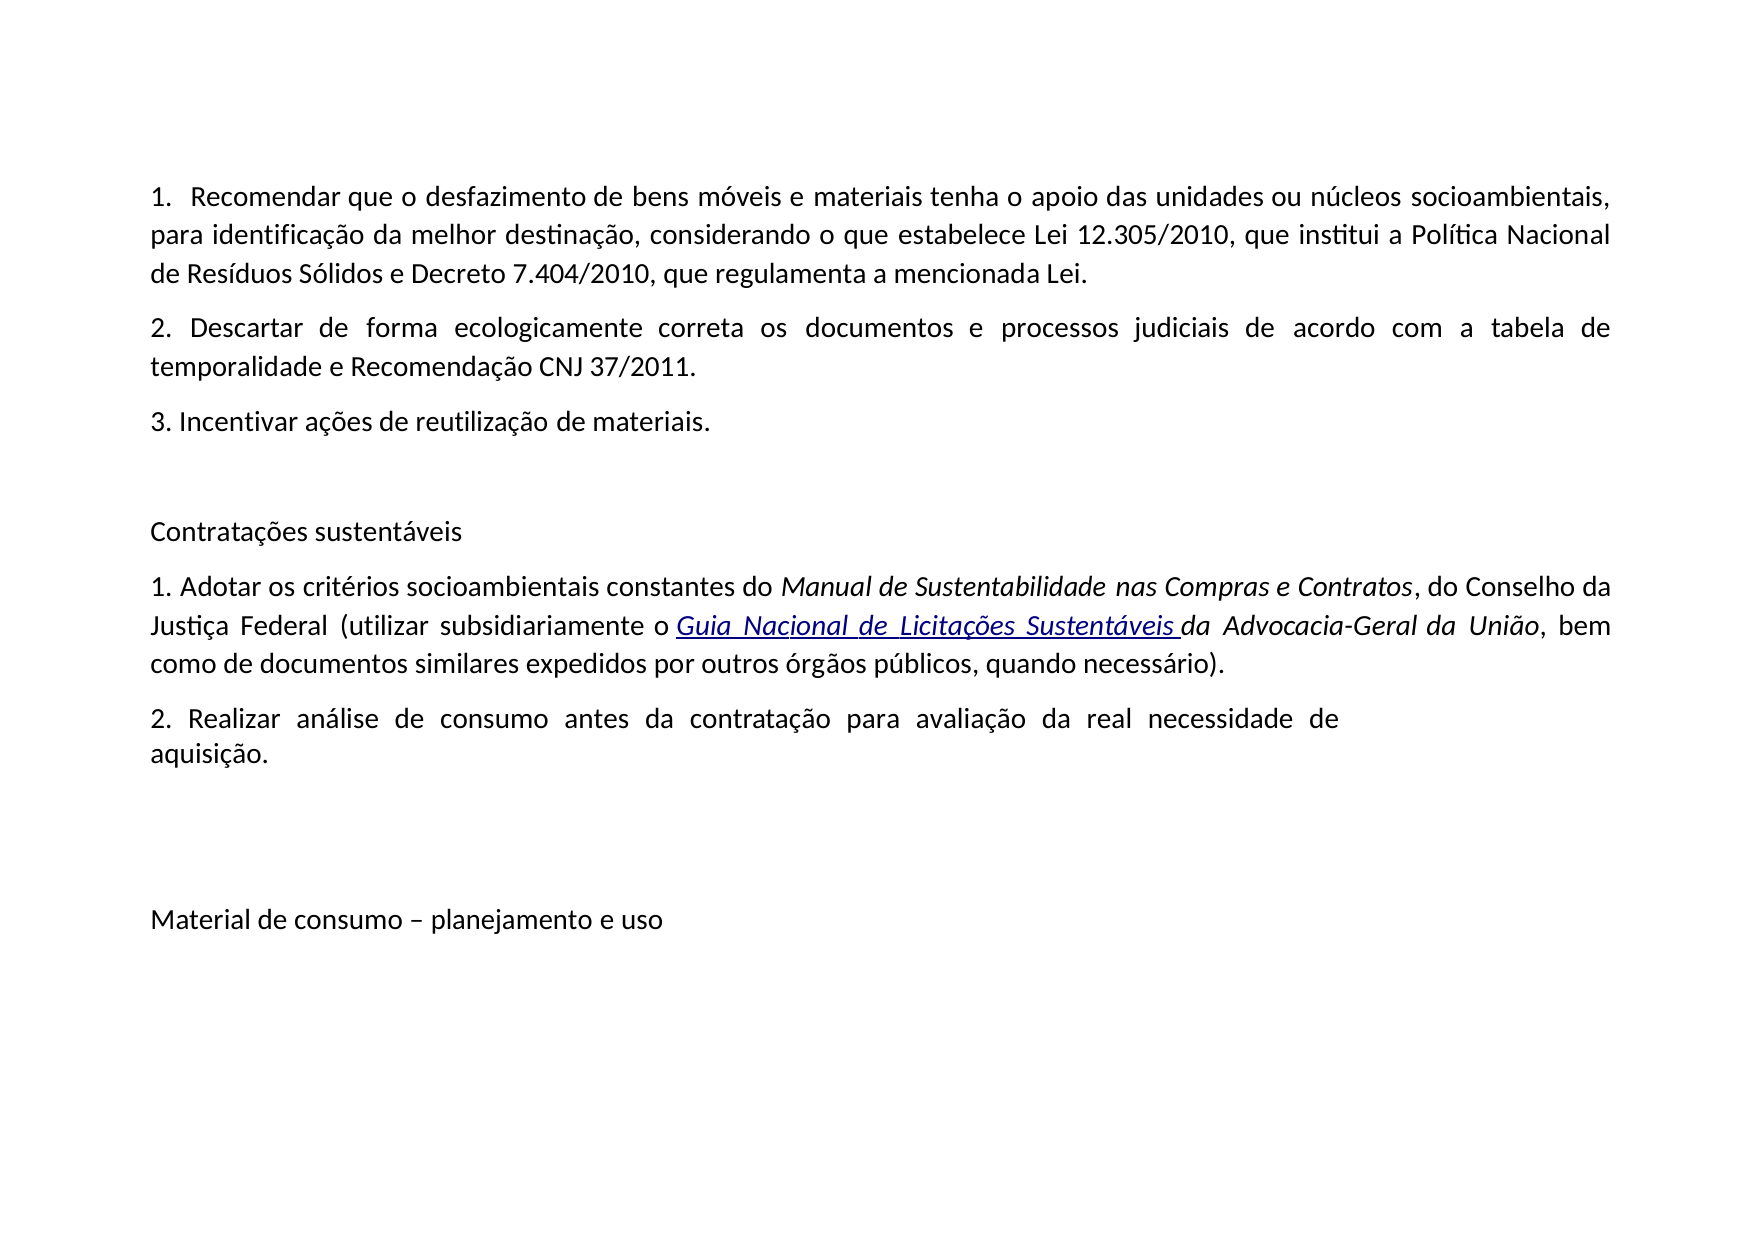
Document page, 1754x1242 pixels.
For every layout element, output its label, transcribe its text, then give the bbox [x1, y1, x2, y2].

text 3. Incentivar ações de reutilização de materiais. [150, 403, 711, 439]
text 2. Realizar análise de consumo antes da contratação para avaliação da real necessidade de aquisição. [150, 700, 1339, 771]
text 1. Adotar os critérios socioambientais constantes do Manual de Sustentabilidade nas Compras e Contratos, do Conselho da Justiça Federal (utilizar subsidiariamente o Guia Nacional de Licitações Sustentáveis da Advocacia-Geral da União, bem como de documentos similares expedidos por outros órgãos públicos, quando necessário). [150, 568, 1611, 681]
text Material de consumo – planejamento e uso [150, 901, 666, 937]
text 1. Recomendar que o desfazimento de bens móveis e materiais tenha o apoio das unidades ou núcleos socioambientais, para identificação da melhor destinação, considerando o que estabelece Lei 12.305/2010, que institui a Política Nacional de Resíduos Sólidos e Decreto 7.404/2010, que regulamenta a mencionada Lei. [150, 178, 1611, 291]
text Contratações sustentáveis [150, 513, 464, 549]
text 2. Descartar de forma ecologicamente correta os documentos e processos judiciais de acordo com a tabela de temporalidade e Recomendação CNJ 37/2011. [150, 309, 1611, 383]
